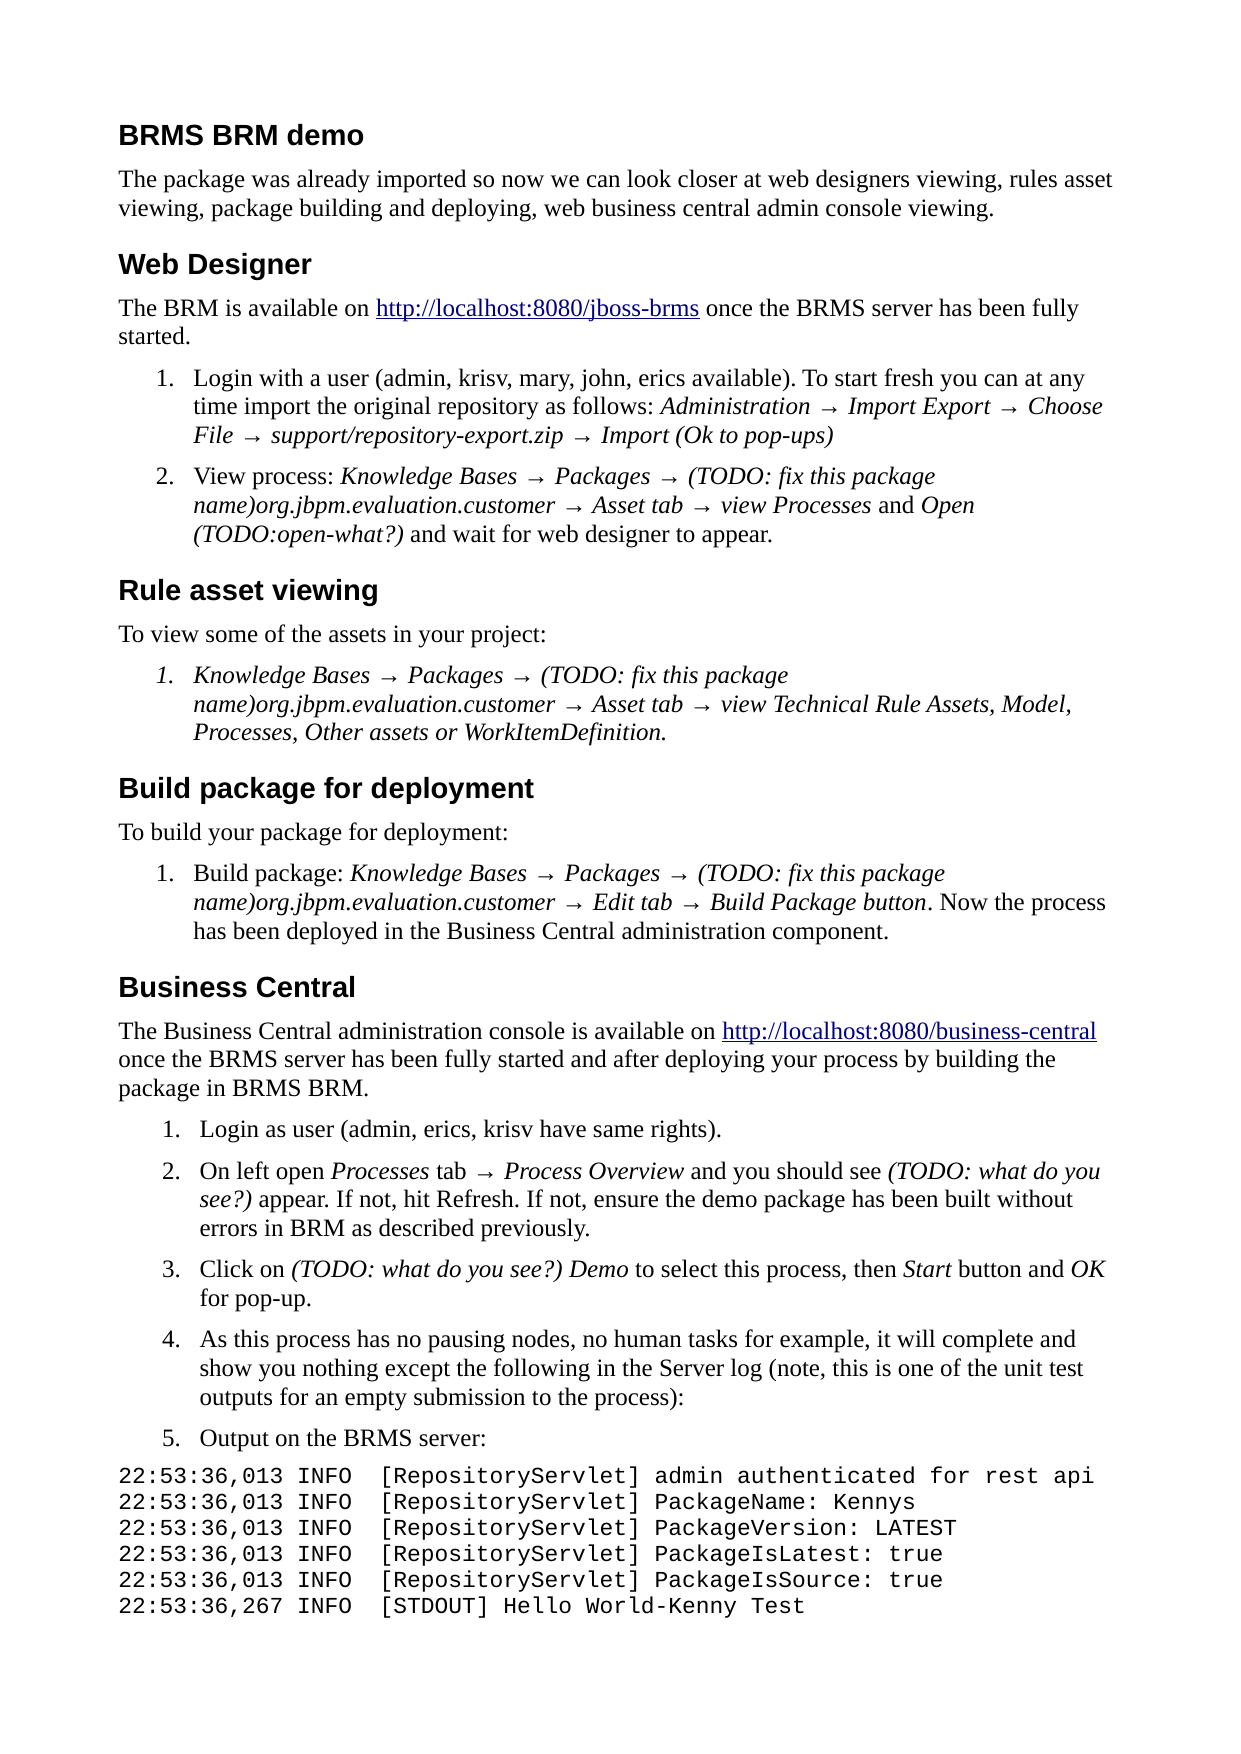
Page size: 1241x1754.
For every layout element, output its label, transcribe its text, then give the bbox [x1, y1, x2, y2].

subtitle Rule asset viewing [118, 573, 1122, 606]
list Click on (TODO: what do you see?) Demo to select this process, then Start button and OK for pop-up. [162, 1254, 1122, 1312]
subtitle Business Central [118, 970, 1122, 1003]
list Login as user (admin, erics, krisv have same rights). [162, 1114, 1122, 1143]
text 22:53:36,013 INFO [RepositoryServlet] admin authenticated for rest api [118, 1464, 1122, 1491]
text 22:53:36,013 INFO [RepositoryServlet] PackageName: Kennys [118, 1491, 1122, 1516]
text The BRM is available on http://localhost:8080/jboss-brms once the BRMS server has been fully started. [118, 293, 1122, 350]
list Build package: Knowledge Bases → Packages → (TODO: fix this package name)org.jbpm.evaluation.customer → Edit tab → Build Package button. Now the process has been deployed in the Business Central administration component. [156, 858, 1122, 945]
list Login with a user (admin, krisv, mary, john, erics available). To start fresh you can at any time import the original repository as follows: Administration → Import Export → Choose File → support/repository-export.zip → Import (Ok to pop-ups) [156, 363, 1122, 449]
text The Business Central administration console is available on http://localhost:8080/business-central once the BRMS server has been fully started and after deploying your process by building the package in BRMS BRM. [118, 1016, 1122, 1102]
text 22:53:36,013 INFO [RepositoryServlet] PackageIsSource: true [118, 1568, 1122, 1594]
text To build your package for deployment: [118, 817, 1122, 846]
subtitle BRMS BRM demo [118, 118, 1122, 152]
subtitle Build package for deployment [118, 771, 1122, 805]
list View process: Knowledge Bases → Packages → (TODO: fix this package name)org.jbpm.evaluation.customer → Asset tab → view Processes and Open (TODO:open-what?) and wait for web designer to appear. [156, 461, 1122, 548]
text The package was already imported so now we can look closer at web designers viewing, rules asset viewing, package building and deploying, web business central admin console viewing. [118, 164, 1122, 222]
subtitle Web Designer [118, 247, 1122, 280]
list As this process has no pausing nodes, no human tasks for example, it will complete and show you nothing except the following in the Server log (note, this is one of the unit test outputs for an empty submission to the process): [162, 1324, 1122, 1411]
list Knowledge Bases → Packages → (TODO: fix this package name)org.jbpm.evaluation.customer → Asset tab → view Technical Rule Assets, Model, Processes, Other assets or WorkItemDefinition. [156, 660, 1122, 746]
text 22:53:36,013 INFO [RepositoryServlet] PackageVersion: LATEST [118, 1516, 1122, 1542]
list Output on the BRMS server: [162, 1423, 1122, 1452]
text 22:53:36,013 INFO [RepositoryServlet] PackageIsLatest: true [118, 1542, 1122, 1568]
text To view some of the assets in your project: [118, 619, 1122, 647]
list On left open Processes tab → Process Overview and you should see (TODO: what do you see?) appear. If not, hit Refresh. If not, ensure the demo package has been built without errors in BRM as described previously. [162, 1156, 1122, 1242]
text 22:53:36,267 INFO [STDOUT] Hello World-Kenny Test [118, 1594, 1122, 1620]
